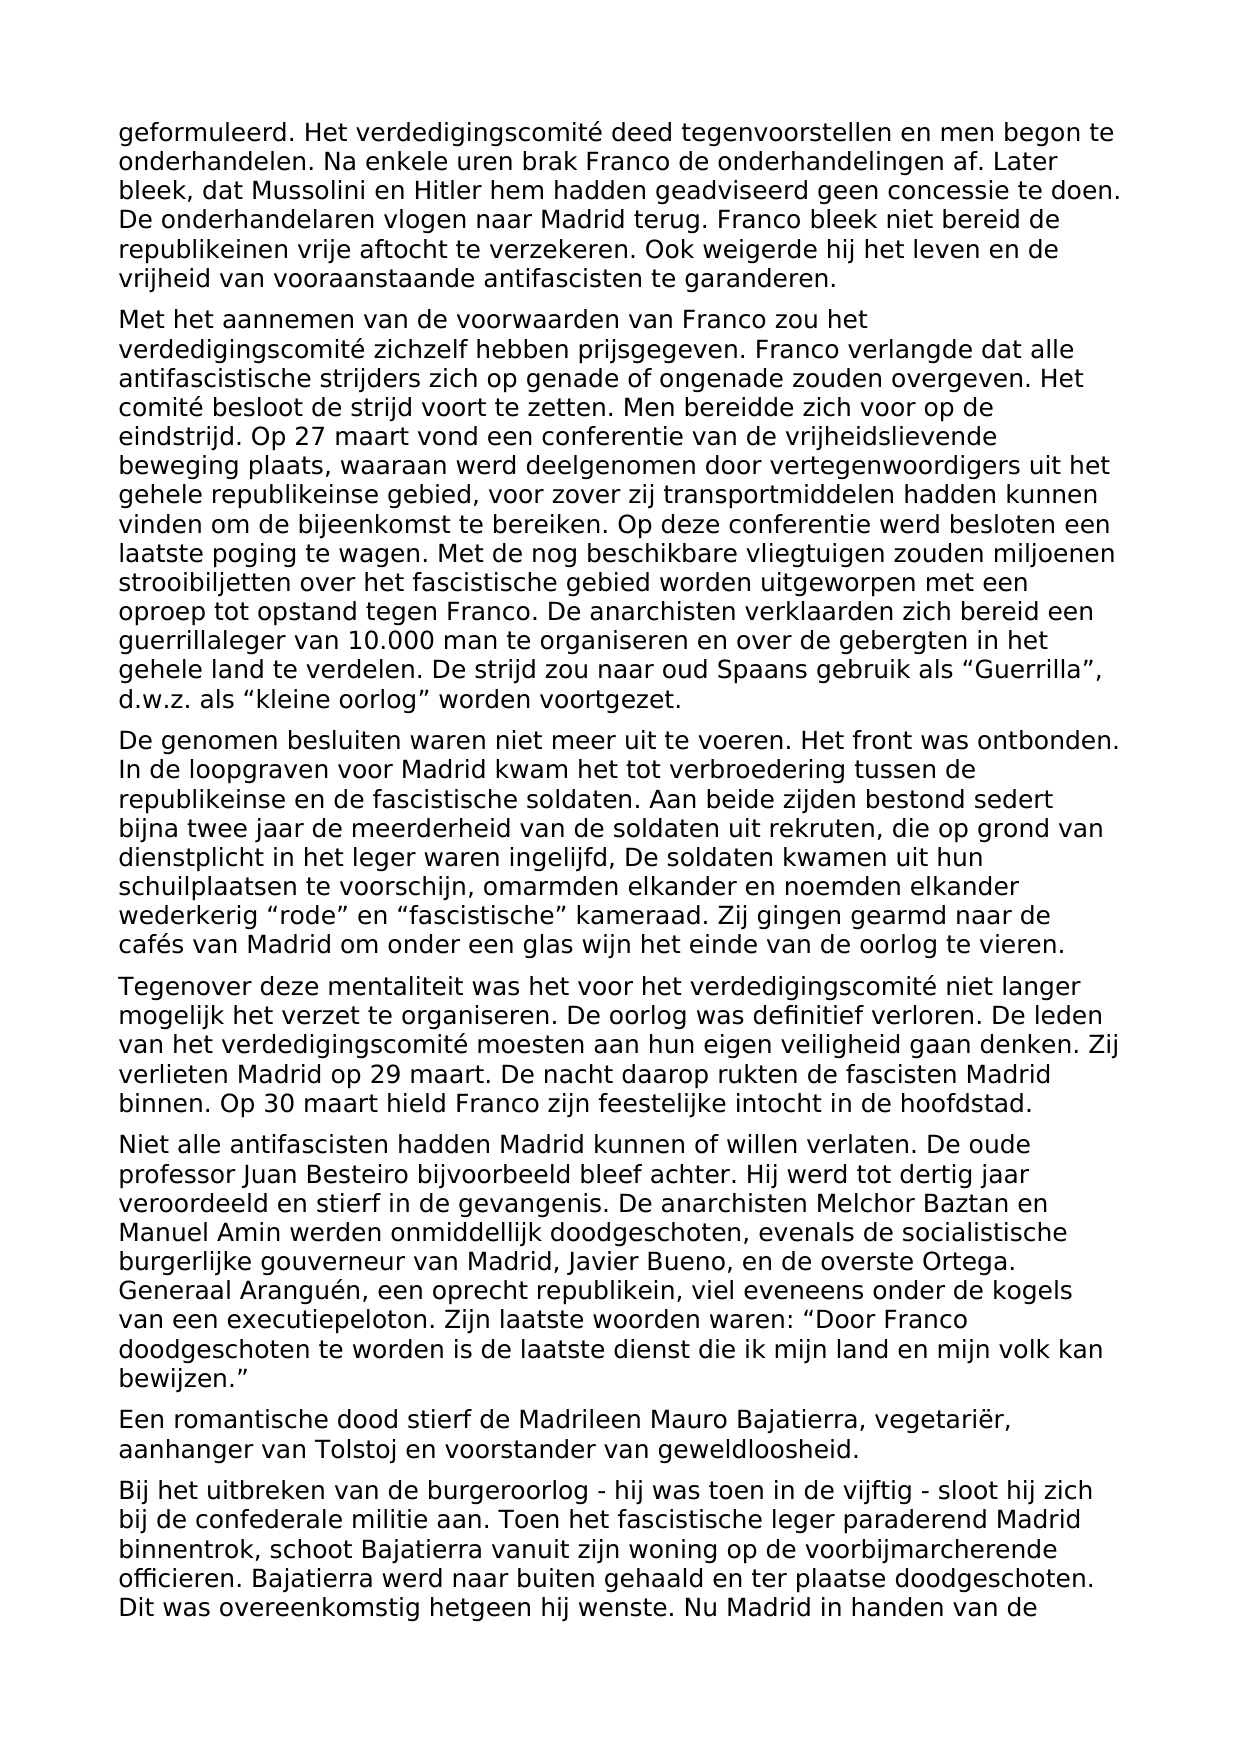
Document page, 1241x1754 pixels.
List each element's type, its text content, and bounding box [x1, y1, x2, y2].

text geformuleerd. Het verdedigingscomité deed tegenvoorstellen en men begon te onderhandelen. Na enkele uren brak Franco de onderhandelingen af. Later bleek, dat Mussolini en Hitler hem hadden geadviseerd geen concessie te doen. De onderhandelaren vlogen naar Madrid terug. Franco bleek niet bereid de republikeinen vrije aftocht te verzekeren. Ook weigerde hij het leven en de vrijheid van vooraanstaande antifascisten te garanderen. [118, 118, 1122, 293]
text Met het aannemen van de voorwaarden van Franco zou het verdedigingscomité zichzelf hebben prijsgegeven. Franco verlangde dat alle antifascistische strijders zich op genade of ongenade zouden overgeven. Het comité besloot de strijd voort te zetten. Men bereidde zich voor op de eindstrijd. Op 27 maart vond een conferentie van de vrijheidslievende beweging plaats, waaraan werd deelgenomen door vertegenwoordigers uit het gehele republikeinse gebied, voor zover zij transportmiddelen hadden kunnen vinden om de bijeenkomst te bereiken. Op deze conferentie werd besloten een laatste poging te wagen. Met de nog beschikbare vliegtuigen zouden miljoenen strooibiljetten over het fascistische gebied worden uitgeworpen met een oproep tot opstand tegen Franco. De anarchisten verklaarden zich bereid een guerrillaleger van 10.000 man te organiseren en over de gebergten in het gehele land te verdelen. De strijd zou naar oud Spaans gebruik als “Guerrilla”, d.w.z. als “kleine oorlog” worden voortgezet. [118, 306, 1122, 714]
text Niet alle antifascisten hadden Madrid kunnen of willen verlaten. De oude professor Juan Besteiro bijvoorbeeld bleef achter. Hij werd tot dertig jaar veroordeeld en stierf in de gevangenis. De anarchisten Melchor Baztan en Manuel Amin werden onmiddellijk doodgeschoten, evenals de socialistische burgerlijke gouverneur van Madrid, Javier Bueno, en de overste Ortega. Generaal Aranguén, een oprecht republikein, viel eveneens onder de kogels van een executiepeloton. Zijn laatste woorden waren: “Door Franco doodgeschoten te worden is de laatste dienst die ik mijn land en mijn volk kan bewijzen.” [118, 1131, 1122, 1393]
text Tegenover deze mentaliteit was het voor het verdedigingscomité niet langer mogelijk het verzet te organiseren. De oorlog was definitief verloren. De leden van het verdedigingscomité moesten aan hun eigen veiligheid gaan denken. Zij verlieten Madrid op 29 maart. De nacht daarop rukten de fascisten Madrid binnen. Op 30 maart hield Franco zijn feestelijke intocht in de hoofdstad. [118, 972, 1122, 1118]
text Een romantische dood stierf de Madrileen Mauro Bajatierra, vegetariër, aanhanger van Tolstoj en voorstander van geweldloosheid. [118, 1406, 1122, 1464]
text De genomen besluiten waren niet meer uit te voeren. Het front was ontbonden. In de loopgraven voor Madrid kwam het tot verbroedering tussen de republikeinse en de fascistische soldaten. Aan beide zijden bestond sedert bijna twee jaar de meerderheid van de soldaten uit rekruten, die op grond van dienstplicht in het leger waren ingelijfd, De soldaten kwamen uit hun schuilplaatsen te voorschijn, omarmden elkander en noemden elkander wederkerig “rode” en “fascistische” kameraad. Zij gingen gearmd naar de cafés van Madrid om onder een glas wijn het einde van de oorlog te vieren. [118, 726, 1122, 960]
text Bij het uitbreken van de burgeroorlog - hij was toen in de vijftig - sloot hij zich bij de confederale militie aan. Toen het fascistische leger paraderend Madrid binnentrok, schoot Bajatierra vanuit zijn woning op de voorbijmarcherende officieren. Bajatierra werd naar buiten gehaald en ter plaatse doodgeschoten. Dit was overeenkomstig hetgeen hij wenste. Nu Madrid in handen van de [118, 1476, 1122, 1622]
